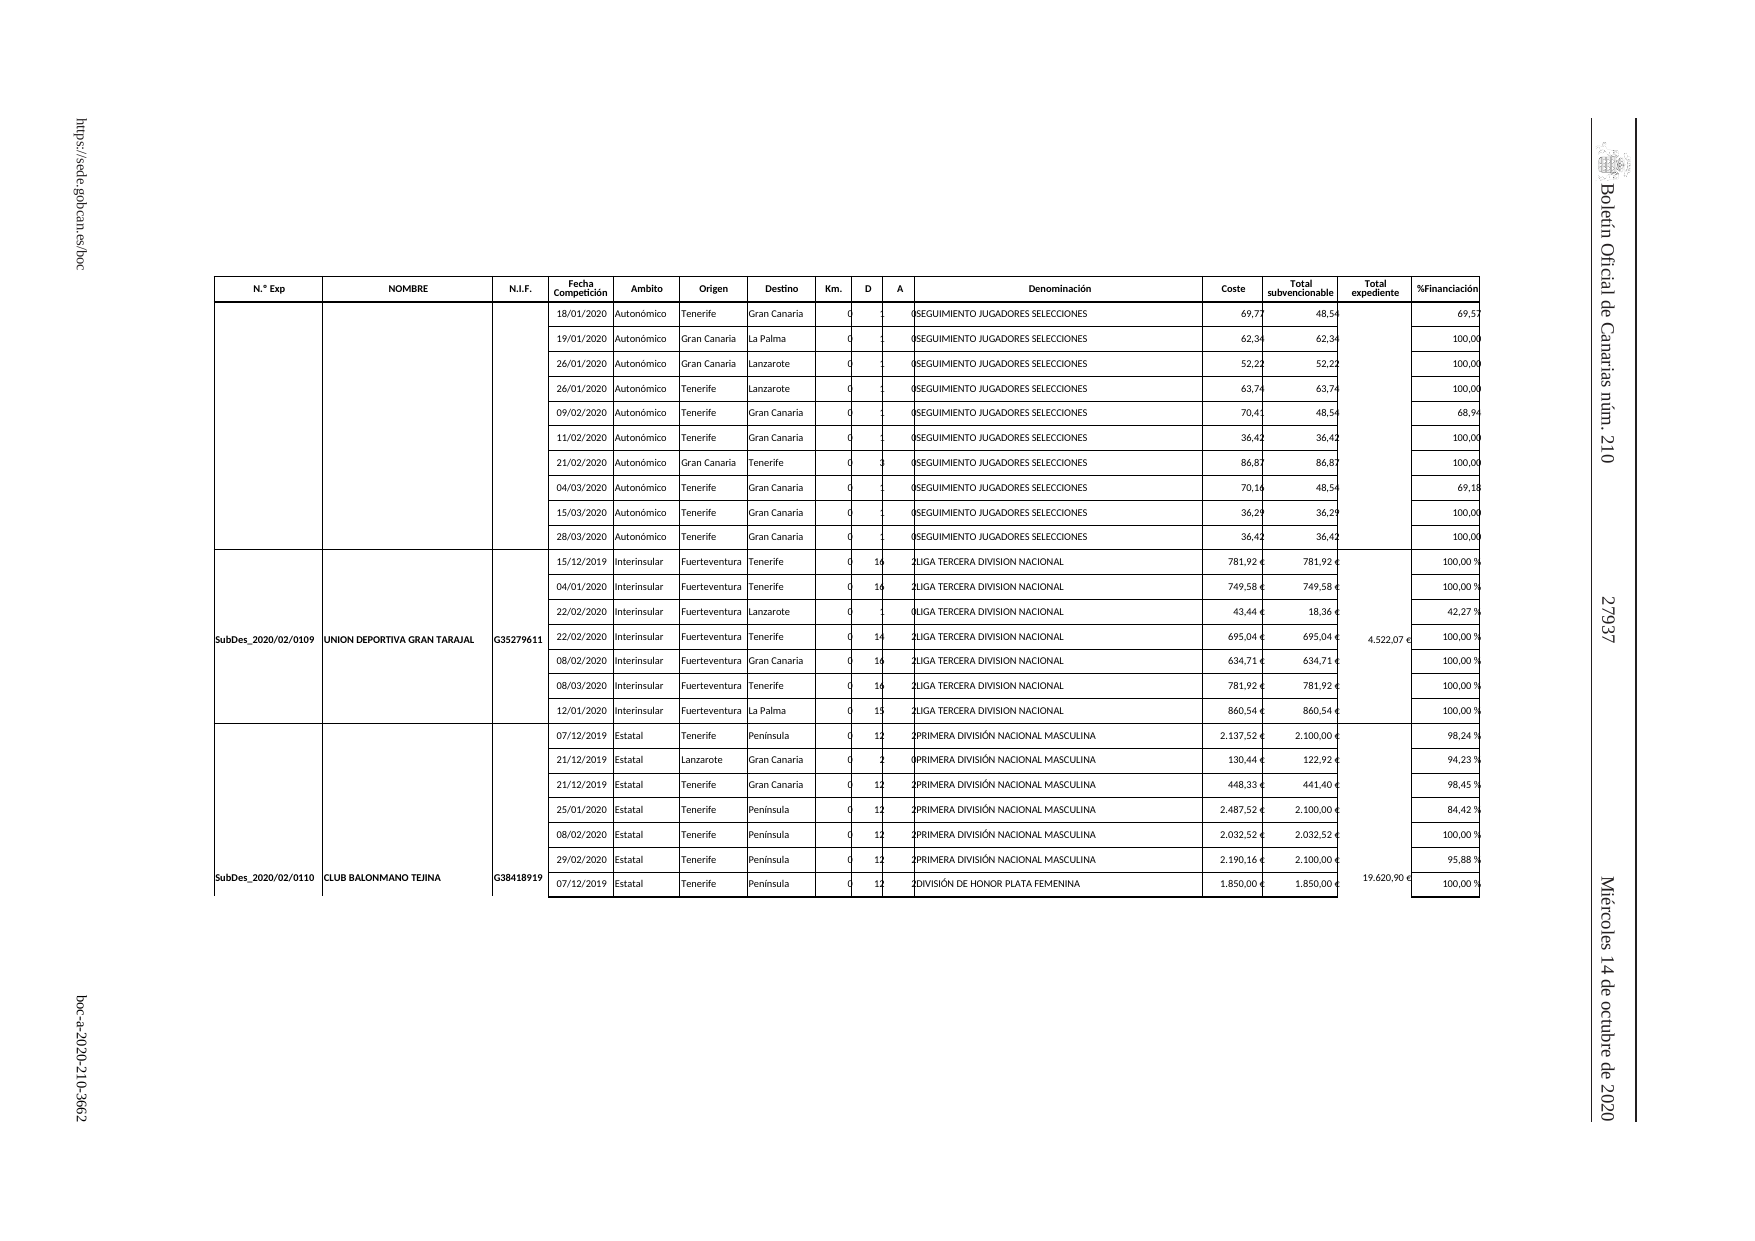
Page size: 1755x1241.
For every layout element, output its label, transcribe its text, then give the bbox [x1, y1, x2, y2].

table_cell 0 [816, 674, 851, 698]
table_cell 48,54 [1263, 303, 1337, 326]
table_cell 0 [816, 699, 851, 723]
table_cell Gran Canaria [748, 774, 815, 797]
table_cell 0 [883, 749, 914, 772]
table_cell 62,34 [1263, 327, 1337, 351]
table_cell Interinsular [614, 600, 679, 624]
table_cell 29/02/2020 [549, 848, 613, 872]
table_cell Autonómico [614, 501, 679, 524]
table_cell SEGUIMIENTO JUGADORES SELECCIONES [915, 303, 1202, 326]
table_cell 08/02/2020 [549, 650, 613, 673]
table_cell 12 [852, 873, 882, 896]
table_header NOMBRE [323, 277, 492, 301]
table_cell 1.850,00 € [1263, 873, 1337, 896]
table_cell 07/12/2019 [549, 724, 613, 748]
table_cell Península [748, 848, 815, 872]
table_cell 18/01/2020 [549, 303, 613, 326]
table_cell CLUB BALONMANO TEJINA [323, 724, 492, 896]
table_header N.º Exp [215, 277, 322, 301]
table_cell 749,58 € [1263, 575, 1337, 599]
table_cell 14 [852, 625, 882, 648]
table_cell 12/01/2020 [549, 699, 613, 723]
table_cell LIGA TERCERA DIVISION NACIONAL [915, 550, 1202, 574]
table_cell 68,94 [1412, 402, 1479, 425]
table_cell 100,00 [1412, 352, 1479, 376]
table_cell 36,42 [1203, 526, 1262, 549]
table_cell Interinsular [614, 550, 679, 574]
table_cell Gran Canaria [748, 426, 815, 450]
table_cell Península [748, 873, 815, 896]
table_cell [493, 303, 548, 549]
table_cell 749,58 € [1203, 575, 1262, 599]
table_cell LIGA TERCERA DIVISION NACIONAL [915, 575, 1202, 599]
table_cell 86,87 [1203, 451, 1262, 475]
table_cell PRIMERA DIVISIÓN NACIONAL MASCULINA [915, 724, 1202, 748]
table_cell [215, 303, 322, 549]
table_cell Tenerife [748, 451, 815, 475]
table_cell 0 [883, 402, 914, 425]
table_cell 43,44 € [1203, 600, 1262, 624]
table_cell 860,54 € [1263, 699, 1337, 723]
table_cell Autonómico [614, 476, 679, 500]
table_cell 52,22 [1203, 352, 1262, 376]
table_cell Autonómico [614, 327, 679, 351]
table_cell 63,74 [1203, 377, 1262, 401]
table_cell Tenerife [748, 575, 815, 599]
table_cell Gran Canaria [748, 749, 815, 772]
table_cell SEGUIMIENTO JUGADORES SELECCIONES [915, 476, 1202, 500]
table_cell Fuerteventura [680, 699, 747, 723]
table_cell 70,41 [1203, 402, 1262, 425]
table_cell 36,29 [1263, 501, 1337, 524]
table_cell 36,29 [1203, 501, 1262, 524]
table_cell 0 [816, 377, 851, 401]
table_cell 0 [816, 823, 851, 847]
table_cell 09/02/2020 [549, 402, 613, 425]
table_header %Financiación [1412, 277, 1479, 301]
table_cell 1 [852, 377, 882, 401]
table_header D [852, 277, 882, 301]
table_cell 15/03/2020 [549, 501, 613, 524]
table_cell 11/02/2020 [549, 426, 613, 450]
table_cell 3 [852, 451, 882, 475]
table_cell 94,23 % [1412, 749, 1479, 772]
table_cell 0 [816, 327, 851, 351]
table_cell 2 [883, 873, 914, 896]
table_cell Interinsular [614, 699, 679, 723]
table_cell 1 [852, 327, 882, 351]
table_cell LIGA TERCERA DIVISION NACIONAL [915, 674, 1202, 698]
table_cell Tenerife [748, 674, 815, 698]
table_cell 2.137,52 € [1203, 724, 1262, 748]
table_cell Lanzarote [748, 600, 815, 624]
table_cell 695,04 € [1263, 625, 1337, 648]
table_cell 100,00 [1412, 327, 1479, 351]
table_cell Tenerife [680, 303, 747, 326]
table_cell 2 [852, 749, 882, 772]
table_cell 0 [816, 451, 851, 475]
table_cell 15 [852, 699, 882, 723]
table_cell 63,74 [1263, 377, 1337, 401]
table_cell 0 [816, 426, 851, 450]
table_cell 2.100,00 € [1263, 724, 1337, 748]
table_cell 1 [852, 476, 882, 500]
table_cell Fuerteventura [680, 625, 747, 648]
table_cell Autonómico [614, 451, 679, 475]
table_cell 19.620,90 € [1338, 724, 1411, 896]
table_cell Tenerife [680, 526, 747, 549]
table_cell SEGUIMIENTO JUGADORES SELECCIONES [915, 327, 1202, 351]
table_header Total subvencionable [1263, 277, 1337, 301]
table_cell LIGA TERCERA DIVISION NACIONAL [915, 699, 1202, 723]
table_cell Fuerteventura [680, 600, 747, 624]
table_cell Autonómico [614, 303, 679, 326]
table_cell 2.032,52 € [1263, 823, 1337, 847]
table_cell 1 [852, 501, 882, 524]
table_cell Estatal [614, 749, 679, 772]
table_cell 100,00 [1412, 426, 1479, 450]
table_cell 4.522,07 € [1338, 550, 1411, 723]
table_cell Tenerife [680, 823, 747, 847]
table_cell 2 [883, 823, 914, 847]
table_cell Tenerife [748, 550, 815, 574]
table_cell 0 [816, 352, 851, 376]
table_cell Lanzarote [680, 749, 747, 772]
table_cell 1 [852, 303, 882, 326]
table_header Origen [680, 277, 747, 301]
table_cell 0 [816, 550, 851, 574]
table_cell 28/03/2020 [549, 526, 613, 549]
table_cell SEGUIMIENTO JUGADORES SELECCIONES [915, 402, 1202, 425]
table_cell PRIMERA DIVISIÓN NACIONAL MASCULINA [915, 774, 1202, 797]
table_cell 1 [852, 402, 882, 425]
table_cell Tenerife [748, 625, 815, 648]
table_cell SubDes_2020/02/0110 [215, 724, 322, 896]
table_cell Lanzarote [748, 377, 815, 401]
table_cell SubDes_2020/02/0109 [215, 550, 322, 723]
table_cell 12 [852, 823, 882, 847]
table_cell 2 [883, 798, 914, 822]
table_cell 2.190,16 € [1203, 848, 1262, 872]
table_cell Gran Canaria [680, 451, 747, 475]
table_cell 0 [816, 749, 851, 772]
table_cell Autonómico [614, 402, 679, 425]
table_cell SEGUIMIENTO JUGADORES SELECCIONES [915, 526, 1202, 549]
table_cell 2.487,52 € [1203, 798, 1262, 822]
table_cell 52,22 [1263, 352, 1337, 376]
table_cell 0 [816, 774, 851, 797]
table_cell 0 [816, 526, 851, 549]
table_cell 695,04 € [1203, 625, 1262, 648]
table_cell Estatal [614, 724, 679, 748]
table_cell 0 [883, 303, 914, 326]
table_cell UNION DEPORTIVA GRAN TARAJAL [323, 550, 492, 723]
table_cell 84,42 % [1412, 798, 1479, 822]
table_cell 26/01/2020 [549, 377, 613, 401]
table_header Km. [816, 277, 851, 301]
table_cell 0 [816, 724, 851, 748]
table_cell LIGA TERCERA DIVISION NACIONAL [915, 625, 1202, 648]
table_cell 860,54 € [1203, 699, 1262, 723]
table_cell 2 [883, 699, 914, 723]
table_cell 0 [883, 476, 914, 500]
table_cell 0 [816, 848, 851, 872]
table_cell 42,27 % [1412, 600, 1479, 624]
table_header Denominación [915, 277, 1202, 301]
table_cell 100,00 [1412, 377, 1479, 401]
table_cell 100,00 [1412, 451, 1479, 475]
table_cell Autonómico [614, 377, 679, 401]
table_cell 2 [883, 575, 914, 599]
table_header Destino [748, 277, 815, 301]
table_cell Tenerife [680, 774, 747, 797]
table_cell 448,33 € [1203, 774, 1262, 797]
table_cell 1 [852, 426, 882, 450]
table_cell Fuerteventura [680, 674, 747, 698]
table_header N.I.F. [493, 277, 548, 301]
table_cell 08/03/2020 [549, 674, 613, 698]
table_cell 22/02/2020 [549, 600, 613, 624]
table_cell SEGUIMIENTO JUGADORES SELECCIONES [915, 377, 1202, 401]
table_cell [323, 303, 492, 549]
table_cell 0 [816, 402, 851, 425]
table_cell Gran Canaria [748, 402, 815, 425]
table_cell 100,00 % [1412, 873, 1479, 896]
table_cell 0 [883, 501, 914, 524]
table_cell Gran Canaria [748, 476, 815, 500]
table_cell 100,00 % [1412, 650, 1479, 673]
table_cell 130,44 € [1203, 749, 1262, 772]
table_cell Gran Canaria [680, 352, 747, 376]
table_cell Tenerife [680, 724, 747, 748]
table_cell 04/03/2020 [549, 476, 613, 500]
table_cell 16 [852, 575, 882, 599]
table_cell 634,71 € [1203, 650, 1262, 673]
table_header Fecha Competición [549, 277, 613, 301]
table_cell Autonómico [614, 526, 679, 549]
table_cell Gran Canaria [748, 526, 815, 549]
table_cell Fuerteventura [680, 575, 747, 599]
table_header A [883, 277, 914, 301]
table_cell 12 [852, 848, 882, 872]
table_cell Tenerife [680, 476, 747, 500]
table_cell 16 [852, 550, 882, 574]
table_cell Estatal [614, 873, 679, 896]
table_cell Tenerife [680, 848, 747, 872]
text Miércoles 14 de octubre de 2020 [1598, 876, 1618, 1124]
table_cell 98,45 % [1412, 774, 1479, 797]
table_cell 25/01/2020 [549, 798, 613, 822]
table_cell Interinsular [614, 674, 679, 698]
table_cell 2 [883, 650, 914, 673]
table_cell Península [748, 724, 815, 748]
table_cell 69,57 [1412, 303, 1479, 326]
table_cell 21/12/2019 [549, 749, 613, 772]
table_cell Tenerife [680, 798, 747, 822]
table_cell 2.032,52 € [1203, 823, 1262, 847]
table_header Coste [1203, 277, 1262, 301]
table_cell Tenerife [680, 377, 747, 401]
table_cell 2 [883, 848, 914, 872]
table_cell Gran Canaria [748, 501, 815, 524]
table_cell PRIMERA DIVISIÓN NACIONAL MASCULINA [915, 848, 1202, 872]
table_cell 0 [816, 873, 851, 896]
table_cell 12 [852, 724, 882, 748]
table_cell SEGUIMIENTO JUGADORES SELECCIONES [915, 501, 1202, 524]
table_cell 70,16 [1203, 476, 1262, 500]
table_header Total expediente [1338, 277, 1411, 301]
table_cell SEGUIMIENTO JUGADORES SELECCIONES [915, 426, 1202, 450]
table_cell 16 [852, 674, 882, 698]
table_cell 122,92 € [1263, 749, 1337, 772]
table_cell 48,54 [1263, 402, 1337, 425]
table_cell Gran Canaria [748, 650, 815, 673]
table_cell 2 [883, 674, 914, 698]
table_cell 2.100,00 € [1263, 798, 1337, 822]
table_cell 100,00 % [1412, 823, 1479, 847]
table_cell 2 [883, 625, 914, 648]
table_cell G38418919 [493, 724, 548, 896]
table_cell Estatal [614, 848, 679, 872]
table_cell 1 [852, 352, 882, 376]
table_cell 0 [816, 798, 851, 822]
table_cell 781,92 € [1203, 550, 1262, 574]
table_cell 18,36 € [1263, 600, 1337, 624]
table_cell 36,42 [1263, 526, 1337, 549]
table_cell Estatal [614, 798, 679, 822]
table_cell Tenerife [680, 501, 747, 524]
text 27937 [1598, 597, 1618, 646]
table_cell 100,00 % [1412, 699, 1479, 723]
table_cell 0 [883, 327, 914, 351]
table_cell Península [748, 798, 815, 822]
text Boletín Oficial de Canarias núm. 210 [1598, 183, 1618, 464]
table_cell 100,00 [1412, 526, 1479, 549]
table_cell 0 [883, 377, 914, 401]
table_cell SEGUIMIENTO JUGADORES SELECCIONES [915, 352, 1202, 376]
table_cell 634,71 € [1263, 650, 1337, 673]
table_cell Lanzarote [748, 352, 815, 376]
table_cell 22/02/2020 [549, 625, 613, 648]
table_cell 1 [852, 600, 882, 624]
table_cell 04/01/2020 [549, 575, 613, 599]
text https://sede.gobcan.es/boc [73, 118, 90, 273]
table_cell 86,87 [1263, 451, 1337, 475]
table_cell 100,00 % [1412, 575, 1479, 599]
table_cell Autonómico [614, 352, 679, 376]
table_header Ambito [614, 277, 679, 301]
table_cell 98,24 % [1412, 724, 1479, 748]
table_cell 15/12/2019 [549, 550, 613, 574]
table_cell 100,00 % [1412, 625, 1479, 648]
table_cell 36,42 [1263, 426, 1337, 450]
table_cell 441,40 € [1263, 774, 1337, 797]
table_cell 69,77 [1203, 303, 1262, 326]
table_cell 12 [852, 798, 882, 822]
table_cell 21/02/2020 [549, 451, 613, 475]
table_cell 0 [883, 451, 914, 475]
table_cell Península [748, 823, 815, 847]
table_cell Estatal [614, 823, 679, 847]
table_cell DIVISIÓN DE HONOR PLATA FEMENINA [915, 873, 1202, 896]
table_cell 0 [816, 303, 851, 326]
table_cell Interinsular [614, 625, 679, 648]
table_cell 781,92 € [1203, 674, 1262, 698]
table_cell LIGA TERCERA DIVISION NACIONAL [915, 600, 1202, 624]
table_cell Tenerife [680, 873, 747, 896]
table_cell 1.850,00 € [1203, 873, 1262, 896]
table_cell Tenerife [680, 426, 747, 450]
table_cell LIGA TERCERA DIVISION NACIONAL [915, 650, 1202, 673]
table_cell 12 [852, 774, 882, 797]
table_cell 0 [816, 625, 851, 648]
table_cell 19/01/2020 [549, 327, 613, 351]
table_cell 2 [883, 724, 914, 748]
table_cell 2 [883, 774, 914, 797]
table_cell 0 [883, 526, 914, 549]
table_cell 781,92 € [1263, 550, 1337, 574]
table_cell 0 [883, 600, 914, 624]
table_cell Estatal [614, 774, 679, 797]
table_cell 07/12/2019 [549, 873, 613, 896]
table_cell 100,00 % [1412, 550, 1479, 574]
table_cell PRIMERA DIVISIÓN NACIONAL MASCULINA [915, 823, 1202, 847]
table_cell 2.100,00 € [1263, 848, 1337, 872]
table_cell 100,00 % [1412, 674, 1479, 698]
table_cell 36,42 [1203, 426, 1262, 450]
table_cell 62,34 [1203, 327, 1262, 351]
table_cell Fuerteventura [680, 550, 747, 574]
table_cell 1 [852, 526, 882, 549]
table_cell 2 [883, 550, 914, 574]
table_cell 0 [883, 352, 914, 376]
table_cell 95,88 % [1412, 848, 1479, 872]
table_cell 0 [883, 426, 914, 450]
table_cell 0 [816, 476, 851, 500]
table_cell 0 [816, 600, 851, 624]
table_cell G35279611 [493, 550, 548, 723]
table_cell La Palma [748, 699, 815, 723]
table_cell 16 [852, 650, 882, 673]
table_cell 0 [816, 650, 851, 673]
table_cell 21/12/2019 [549, 774, 613, 797]
table_cell 0 [816, 501, 851, 524]
table_cell PRIMERA DIVISIÓN NACIONAL MASCULINA [915, 749, 1202, 772]
table_cell 781,92 € [1263, 674, 1337, 698]
table_cell Autonómico [614, 426, 679, 450]
table_cell PRIMERA DIVISIÓN NACIONAL MASCULINA [915, 798, 1202, 822]
table_cell 48,54 [1263, 476, 1337, 500]
table_cell La Palma [748, 327, 815, 351]
table_cell 08/02/2020 [549, 823, 613, 847]
table_cell Tenerife [680, 402, 747, 425]
table_cell [1338, 303, 1411, 549]
table_cell 69,18 [1412, 476, 1479, 500]
table_cell Fuerteventura [680, 650, 747, 673]
table_cell Gran Canaria [680, 327, 747, 351]
table_cell 26/01/2020 [549, 352, 613, 376]
table_cell Interinsular [614, 650, 679, 673]
table_cell SEGUIMIENTO JUGADORES SELECCIONES [915, 451, 1202, 475]
table_cell Interinsular [614, 575, 679, 599]
table_cell 0 [816, 575, 851, 599]
text boc-a-2020-210-3662 [74, 995, 91, 1124]
table_cell 100,00 [1412, 501, 1479, 524]
table_cell Gran Canaria [748, 303, 815, 326]
